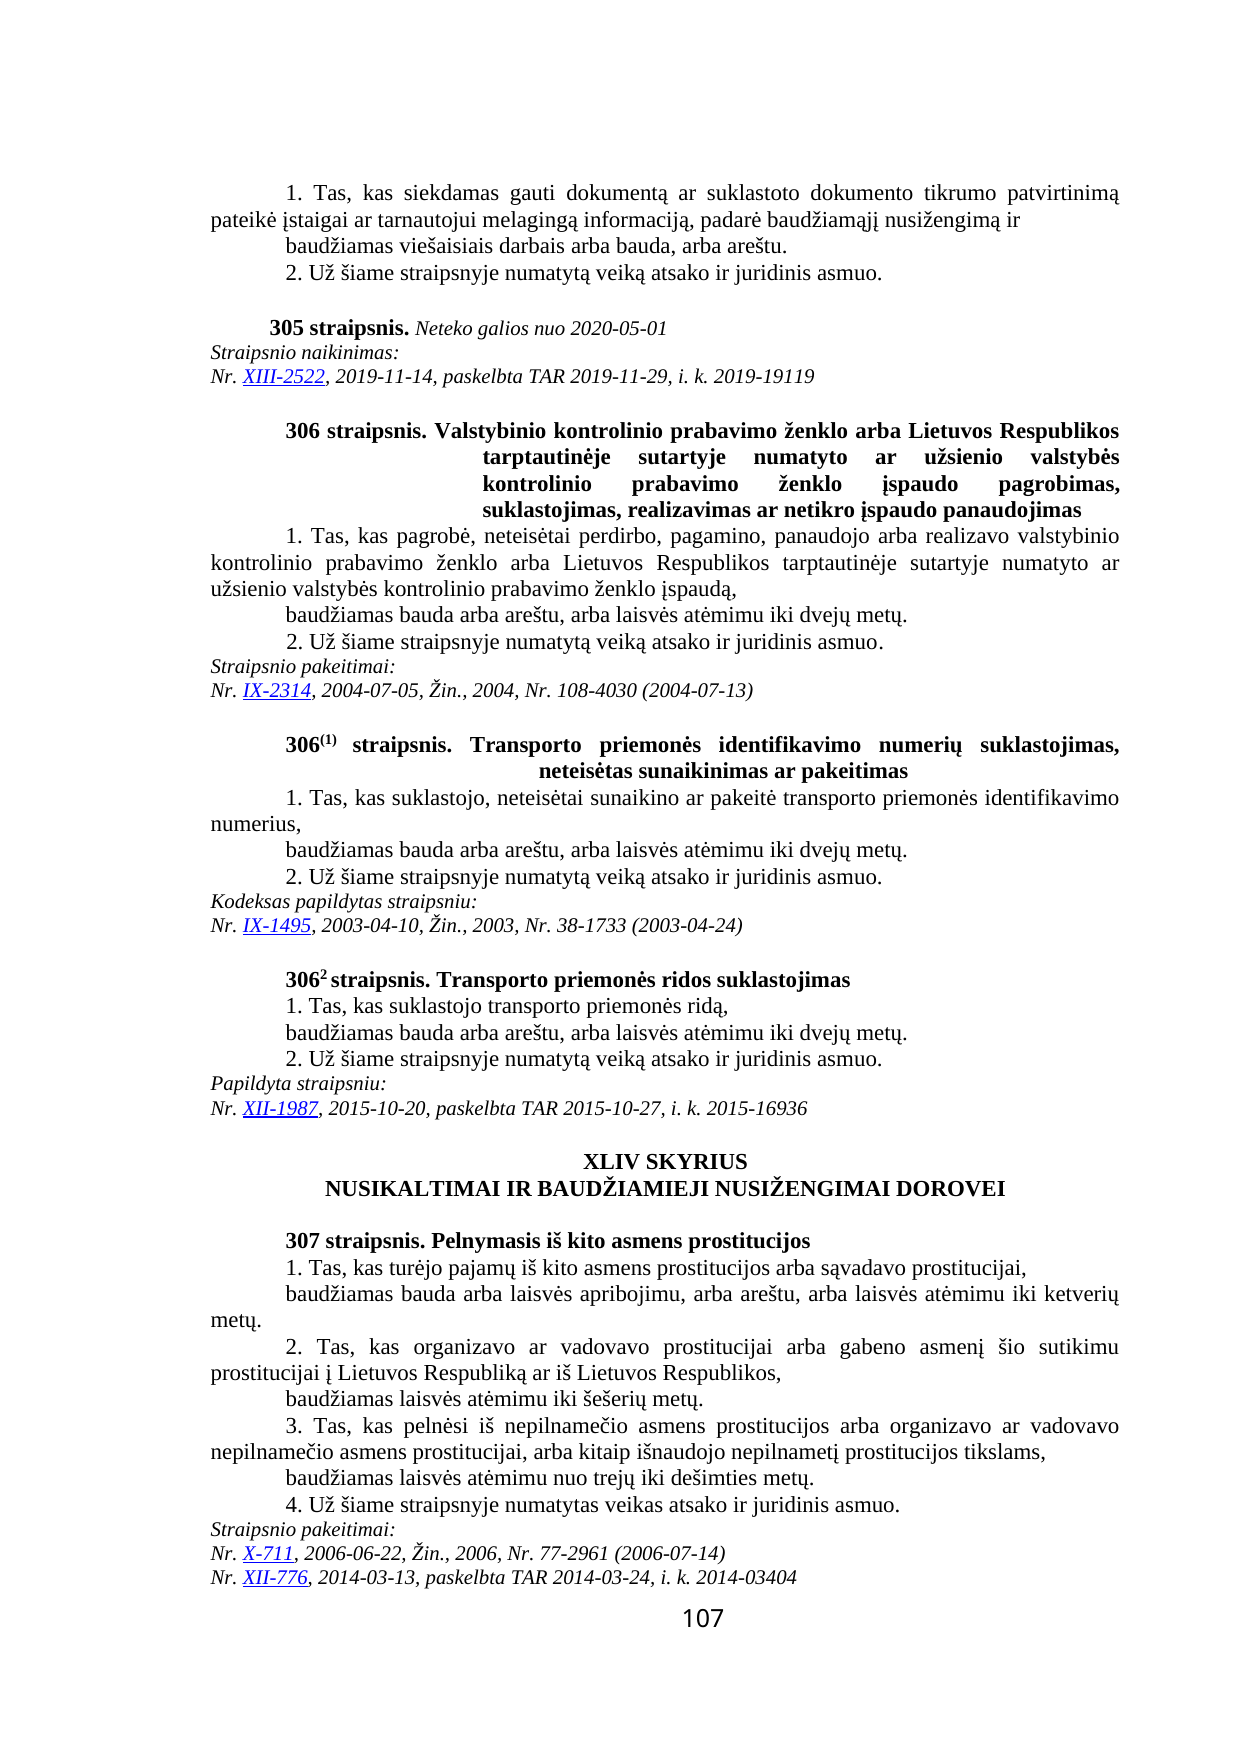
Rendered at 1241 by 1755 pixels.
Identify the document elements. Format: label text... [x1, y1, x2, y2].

subtitle XLIV SKYRIUS [210, 1148, 1120, 1174]
text 306(1) straipsnis. Transporto priemonės identifikavimo numerių suklastojimas, neteisėtas sunaikinimas ar pakeitimas [285, 731, 1120, 784]
text baudžiamas viešaisiais darbais arba bauda, arba areštu. [210, 232, 1120, 258]
text baudžiamas bauda arba areštu, arba laisvės atėmimu iki dvejų metų. [210, 1019, 1120, 1045]
text Papildyta straipsniu: [210, 1071, 1120, 1095]
text 307 straipsnis. Pelnymasis iš kito asmens prostitucijos [210, 1227, 1120, 1254]
text Straipsnio pakeitimai: [210, 654, 1120, 678]
text Nr. IX-2314, 2004-07-05, Žin., 2004, Nr. 108-4030 (2004-07-13) [210, 678, 1120, 702]
text 306 straipsnis. Valstybinio kontrolinio prabavimo ženklo arba Lietuvos Respublikos tarptautinėje sutartyje numatyto ar užsienio valstybės kontrolinio prabavimo ženklo įspaudo pagrobimas, suklastojimas, realizavimas ar netikro įspaudo panaudojimas [285, 417, 1120, 522]
text 3. Tas, kas pelnėsi iš nepilnamečio asmens prostitucijos arba organizavo ar vadovavo nepilnamečio asmens prostitucijai, arba kitaip išnaudojo nepilnametį prostitucijos tikslams, [210, 1412, 1120, 1464]
text 1. Tas, kas turėjo pajamų iš kito asmens prostitucijos arba sąvadavo prostitucijai, [210, 1254, 1120, 1280]
text 2. Už šiame straipsnyje numatytą veiką atsako ir juridinis asmuo. [210, 863, 1120, 889]
text baudžiamas bauda arba laisvės apribojimu, arba areštu, arba laisvės atėmimu iki ketverių metų. [210, 1280, 1120, 1333]
text 1. Tas, kas suklastojo, neteisėtai sunaikino ar pakeitė transporto priemonės identifikavimo numerius, [210, 784, 1120, 836]
text 4. Už šiame straipsnyje numatytas veikas atsako ir juridinis asmuo. [210, 1491, 1120, 1517]
text 2. Tas, kas organizavo ar vadovavo prostitucijai arba gabeno asmenį šio sutikimu prostitucijai į Lietuvos Respubliką ar iš Lietuvos Respublikos, [210, 1333, 1120, 1385]
text Straipsnio pakeitimai: [210, 1517, 1120, 1541]
text baudžiamas laisvės atėmimu nuo trejų iki dešimties metų. [210, 1464, 1120, 1491]
subtitle 1. Tas, kas pagrobė, neteisėtai perdirbo, pagamino, panaudojo arba realizavo valstybinio kontrolinio prabavimo ženklo arba Lietuvos Respublikos tarptautinėje sutartyje numatyto ar užsienio valstybės kontrolinio prabavimo ženklo įspaudą, [210, 522, 1120, 601]
text 1. Tas, kas suklastojo transporto priemonės ridą, [210, 992, 1120, 1019]
text 305 straipsnis. Neteko galios nuo 2020-05-01 [210, 314, 1120, 340]
text NUSIKALTIMAI IR BAUDŽIAMIEJI NUSIŽENGIMAI DOROVEI [210, 1174, 1120, 1201]
text 1. Tas, kas siekdamas gauti dokumentą ar suklastoto dokumento tikrumo patvirtinimą pateikė įstaigai ar tarnautojui melagingą informaciją, padarė baudžiamąjį nusižengimą ir [210, 179, 1120, 232]
text Nr. IX-1495, 2003-04-10, Žin., 2003, Nr. 38-1733 (2003-04-24) [210, 913, 1120, 937]
text Nr. XIII-2522, 2019-11-14, paskelbta TAR 2019-11-29, i. k. 2019-19119 [210, 364, 1120, 388]
text Nr. X-711, 2006-06-22, Žin., 2006, Nr. 77-2961 (2006-07-14) [210, 1541, 1120, 1565]
text 2. Už šiame straipsnyje numatytą veiką atsako ir juridinis asmuo. [210, 258, 1120, 285]
text Nr. XII-1987, 2015-10-20, paskelbta TAR 2015-10-27, i. k. 2015-16936 [210, 1095, 1120, 1119]
text Kodeksas papildytas straipsniu: [210, 889, 1120, 913]
text 2. Už šiame straipsnyje numatytą veiką atsako ir juridinis asmuo. [210, 1045, 1120, 1071]
text 2. Už šiame straipsnyje numatytą veiką atsako ir juridinis asmuo. [210, 628, 1106, 654]
text baudžiamas bauda arba areštu, arba laisvės atėmimu iki dvejų metų. [210, 836, 1120, 863]
text baudžiamas laisvės atėmimu iki šešerių metų. [210, 1385, 1120, 1412]
text Straipsnio naikinimas: [210, 340, 1120, 364]
text 3062 straipsnis. Transporto priemonės ridos suklastojimas [210, 966, 1120, 992]
text Nr. XII-776, 2014-03-13, paskelbta TAR 2014-03-24, i. k. 2014-03404 [210, 1565, 1120, 1589]
text baudžiamas bauda arba areštu, arba laisvės atėmimu iki dvejų metų. [210, 601, 1120, 628]
